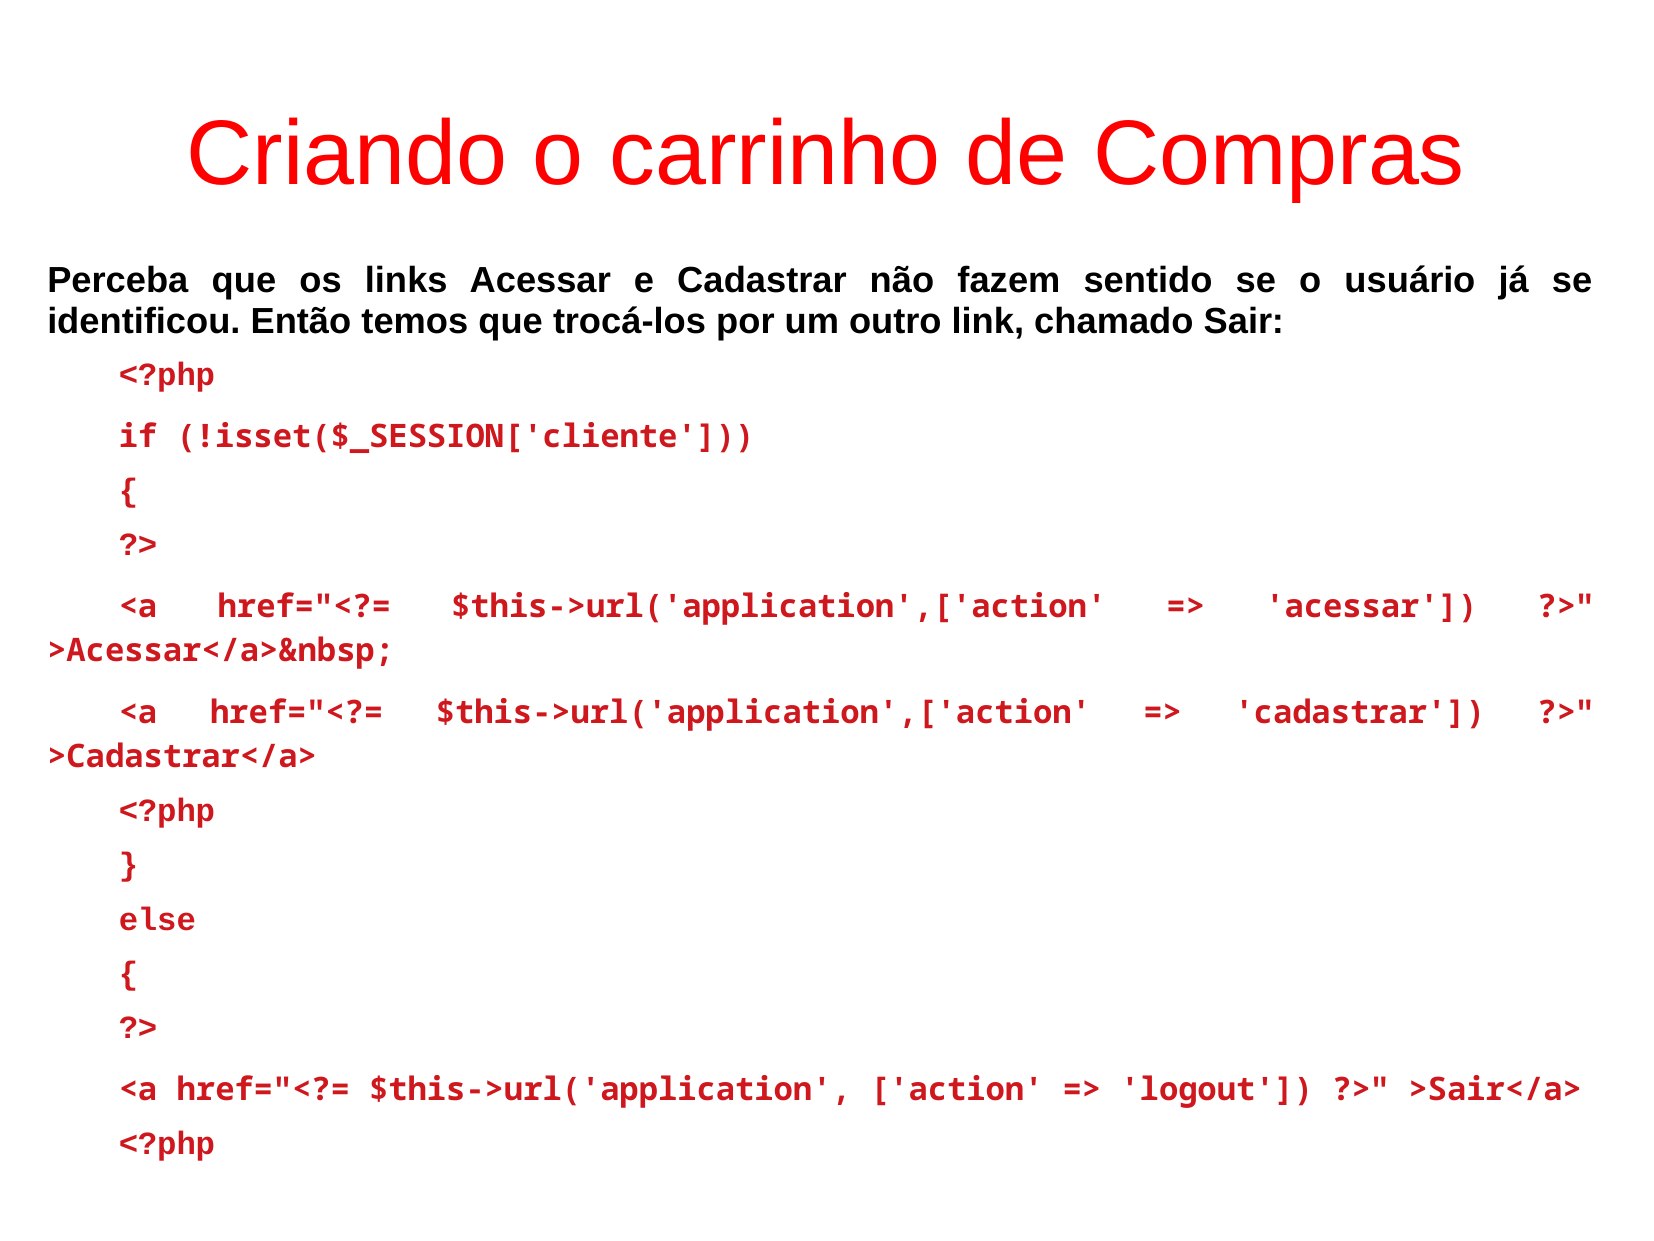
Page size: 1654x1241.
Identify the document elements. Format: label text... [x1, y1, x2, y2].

title Criando o carrinho de Compras [82, 49, 1571, 257]
list Perceba que os links Acessar e Cadastrar não fazem sentido se o usuário já se identificou. Então temos que trocá-los por um outro link, chamado Sair: <?php if (!isset($_SESSION['cliente'])) { ?> <a href="<?= $this->url('application',['action' => 'acessar']) ?>" >Acessar</a>&nbsp; <a href="<?= $this->url('application',['action' => 'cadastrar']) ?>" >Cadastrar</a> <?php } else { ?> <a href="<?= $this->url('application', ['action' => 'logout']) ?>" >Sair</a> <?php [47, 259, 1595, 1205]
